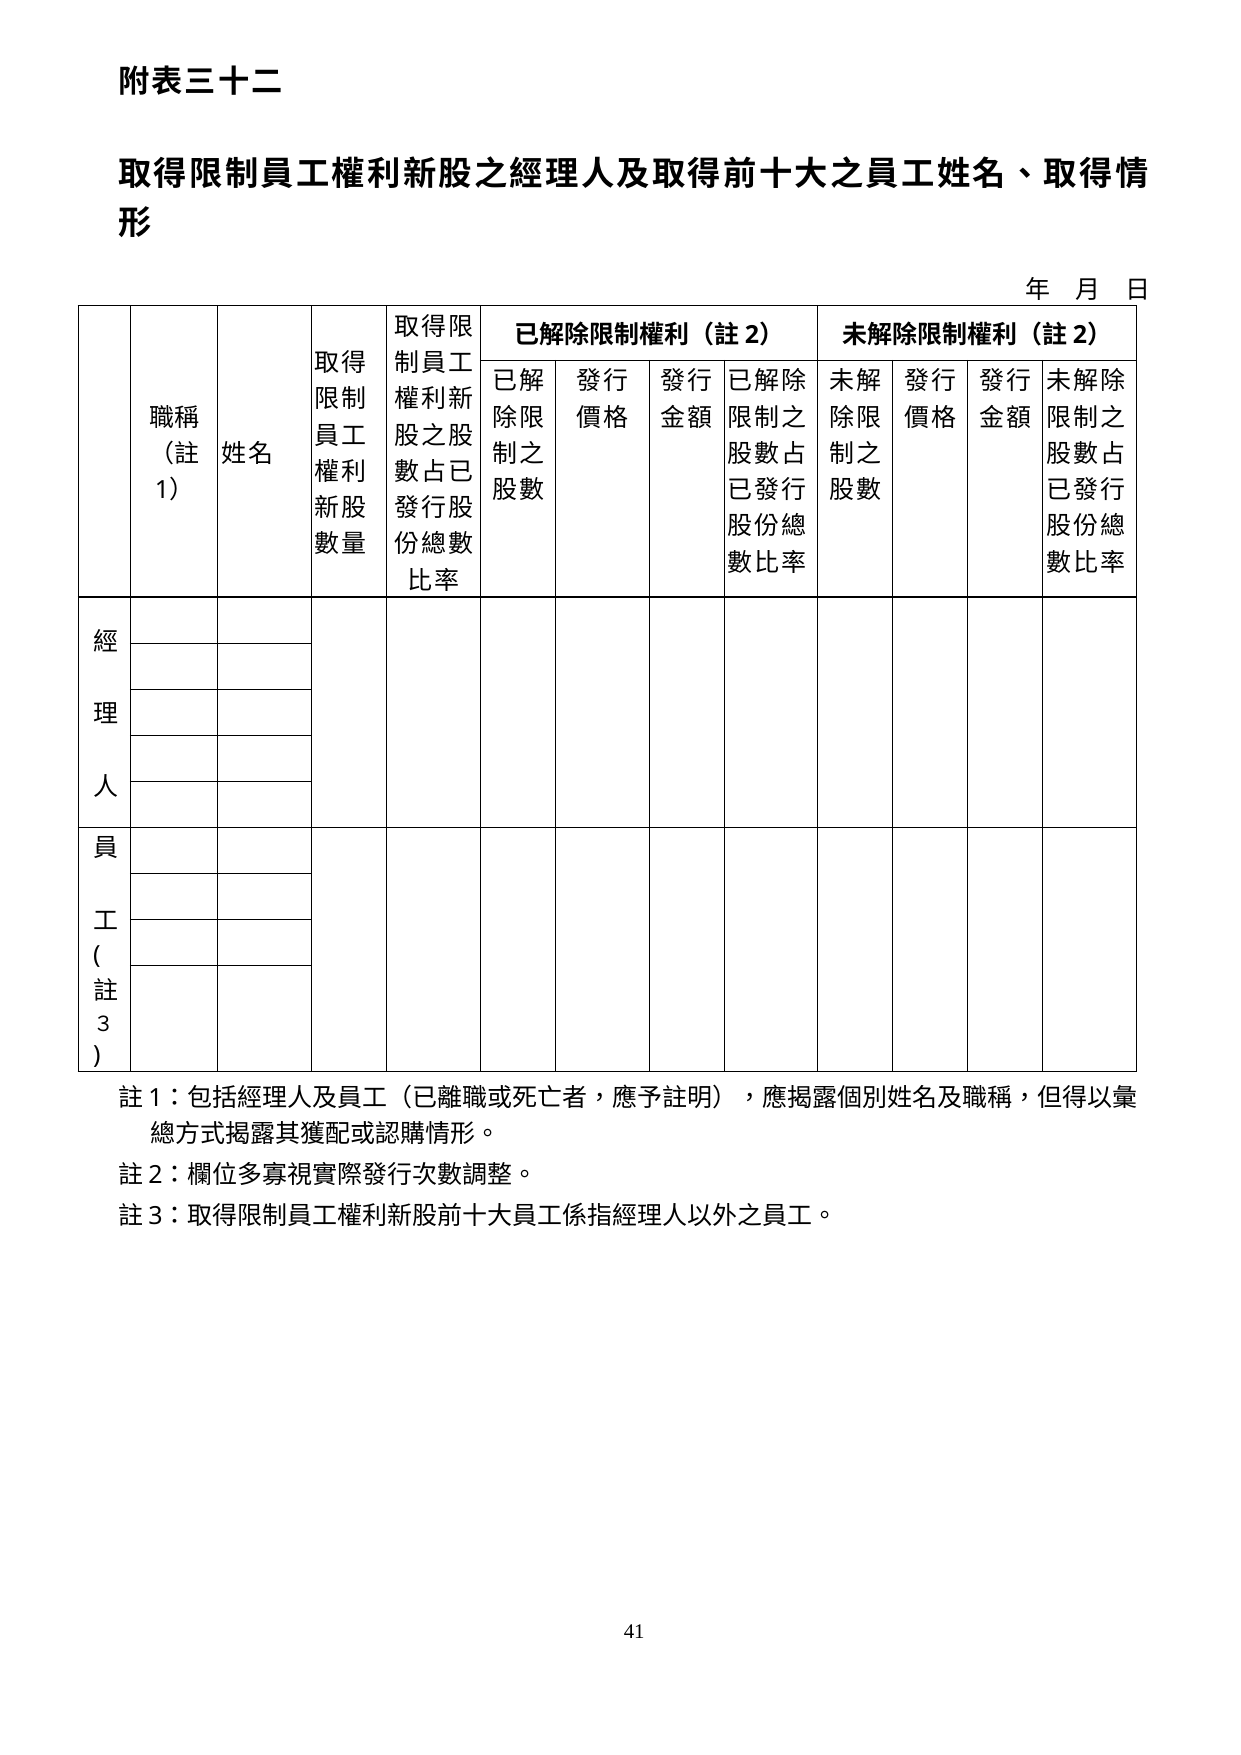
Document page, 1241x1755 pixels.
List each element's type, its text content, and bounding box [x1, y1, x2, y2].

table_cell [312, 598, 386, 827]
table_cell [218, 920, 311, 965]
table_cell [968, 828, 1042, 1071]
table_cell [218, 966, 311, 1071]
table_cell [218, 690, 311, 734]
table_cell [131, 644, 217, 688]
table_cell [556, 828, 649, 1071]
table_header 職稱 （註1） [131, 306, 217, 596]
table_cell [725, 598, 817, 827]
table_cell [218, 828, 311, 873]
table_cell [481, 598, 555, 827]
table_cell 已解除限制之股數 [481, 361, 555, 596]
table_cell 發行 價格 [893, 361, 967, 596]
text 註1：包括經理人及員工（已離職或死亡者，應予註明），應揭露個別姓名及職稱，但得以彙總方式揭露其獲配或認購情形。 [118, 1077, 1150, 1149]
table_cell [968, 598, 1042, 827]
table_cell [481, 828, 555, 1071]
table_cell 發行 金額 [650, 361, 724, 596]
table_cell [387, 598, 480, 827]
table_cell 發行 價格 [556, 361, 649, 596]
table_cell [893, 828, 967, 1071]
table_cell [131, 828, 217, 873]
table_cell [131, 690, 217, 734]
table_cell [218, 598, 311, 642]
table_cell [312, 828, 386, 1071]
table_cell [218, 874, 311, 919]
table_header 取得限制員工權利新股之股數占已發行股份總數比率 [387, 306, 480, 596]
table_cell [131, 782, 217, 827]
table_header 取得限制員工權利新股數量 [312, 306, 386, 596]
table_cell [131, 874, 217, 919]
table_cell [893, 598, 967, 827]
text 取得限制員工權利新股之經理人及取得前十大之員工姓名、取得情形 [118, 147, 1150, 244]
table_cell [556, 598, 649, 827]
table_cell [1043, 828, 1136, 1071]
table_header [79, 306, 130, 596]
table_cell 未解除限制之股數占已發行股份總數比率 [1043, 361, 1136, 596]
table_header 未解除限制權利（註2） [818, 306, 1136, 360]
table_cell 員 工(註３) [79, 828, 130, 1071]
table_header 姓名 [218, 306, 311, 596]
table_cell [131, 966, 217, 1071]
table_cell [218, 782, 311, 827]
table_cell [131, 736, 217, 781]
table_cell 經 理 人 [79, 598, 130, 827]
text 附表三十二 [118, 57, 1150, 102]
table_cell [387, 828, 480, 1071]
table_cell [650, 828, 724, 1071]
table_header 已解除限制權利（註2） [481, 306, 817, 360]
text 年 月 日 [118, 269, 1150, 305]
table_cell 發行 金額 [968, 361, 1042, 596]
text 註3：取得限制員工權利新股前十大員工係指經理人以外之員工。 [118, 1196, 1150, 1232]
table_cell [818, 598, 892, 827]
table_cell [218, 736, 311, 781]
table_cell 已解除限制之股數占已發行股份總數比率 [725, 361, 817, 596]
text 註2：欄位多寡視實際發行次數調整。 [118, 1154, 1150, 1191]
table_cell 未解除限制之 股數 [818, 361, 892, 596]
table_cell [131, 920, 217, 965]
table_cell [650, 598, 724, 827]
table_cell [1043, 598, 1136, 827]
table_cell [131, 598, 217, 642]
table_cell [218, 644, 311, 688]
table_cell [818, 828, 892, 1071]
table_cell [725, 828, 817, 1071]
